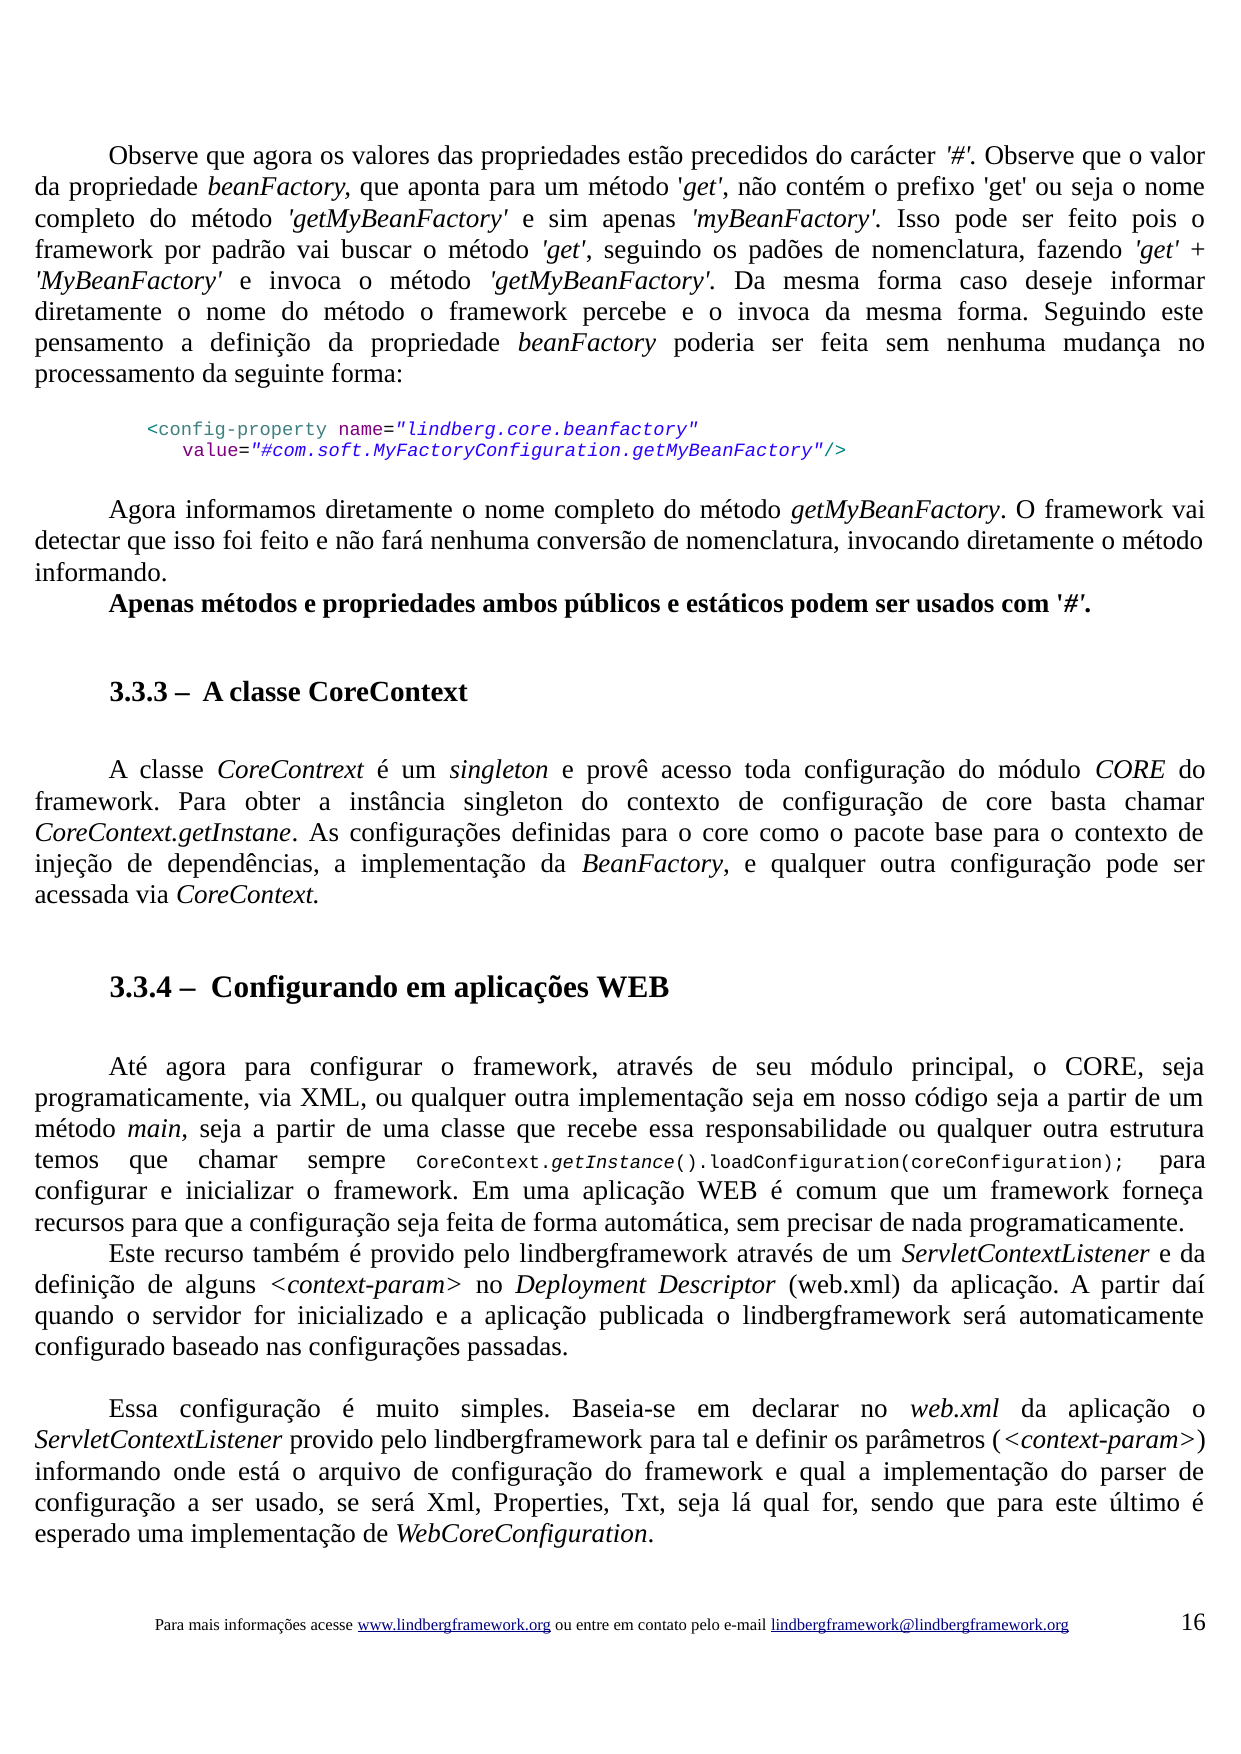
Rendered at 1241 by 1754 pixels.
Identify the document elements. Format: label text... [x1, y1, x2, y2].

text Essa configuração é muito simples. Baseia-se em declarar no web.xml da aplicação o ServletContextListener provido pelo lindbergframework para tal e definir os parâmetros (<context-param>) informando onde está o arquivo de configuração do framework e qual a implementação do parser de configuração a ser usado, se será Xml, Properties, Txt, seja lá qual for, sendo que para este último é esperado uma implementação de WebCoreConfiguration. [34, 1392, 1206, 1548]
text Até agora para configurar o framework, através de seu módulo principal, o CORE, seja programaticamente, via XML, ou qualquer outra implementação seja em nosso código seja a partir de um método main, seja a partir de uma classe que recebe essa responsabilidade ou qualquer outra estrutura temos que chamar sempre CoreContext.getInstance().loadConfiguration(coreConfiguration); para configurar e inicializar o framework. Em uma aplicação WEB é comum que um framework forneça recursos para que a configuração seja feita de forma automática, sem precisar de nada programaticamente. [34, 1050, 1206, 1237]
subtitle 3.3.3 – A classe CoreContext [106, 674, 1206, 708]
text A classe CoreContrext é um singleton e provê acesso toda configuração do módulo CORE do framework. Para obter a instância singleton do contexto de configuração de core basta chamar CoreContext.getInstane. As configurações definidas para o core como o pacote base para o contexto de injeção de dependências, a implementação da BeanFactory, e qualquer outra configuração pode ser acessada via CoreContext. [34, 754, 1206, 909]
subtitle 3.3.4 – Configurando em aplicações WEB [108, 968, 1206, 1004]
text <config-property name="lindberg.core.beanfactory" value="#com.soft.MyFactoryConfiguration.getMyBeanFactory"/> [34, 420, 1206, 462]
text Apenas métodos e propriedades ambos públicos e estáticos podem ser usados com '#'. [34, 587, 1206, 618]
text Este recurso também é provido pelo lindbergframework através de um ServletContextListener e da definição de alguns <context-param> no Deployment Descriptor (web.xml) da aplicação. A partir daí quando o servidor for inicializado e a aplicação publicada o lindbergframework será automaticamente configurado baseado nas configurações passadas. [34, 1237, 1206, 1361]
text Agora informamos diretamente o nome completo do método getMyBeanFactory. O framework vai detectar que isso foi feito e não fará nenhuma conversão de nomenclatura, invocando diretamente o método informando. [34, 493, 1206, 587]
text Observe que agora os valores das propriedades estão precedidos do carácter '#'. Observe que o valor da propriedade beanFactory, que aponta para um método 'get', não contém o prefixo 'get' ou seja o nome completo do método 'getMyBeanFactory' e sim apenas 'myBeanFactory'. Isso pode ser feito pois o framework por padrão vai buscar o método 'get', seguindo os padões de nomenclatura, fazendo 'get' + 'MyBeanFactory' e invoca o método 'getMyBeanFactory'. Da mesma forma caso deseje informar diretamente o nome do método o framework percebe e o invoca da mesma forma. Seguindo este pensamento a definição da propriedade beanFactory poderia ser feita sem nenhuma mudança no processamento da seguinte forma: [34, 139, 1206, 388]
